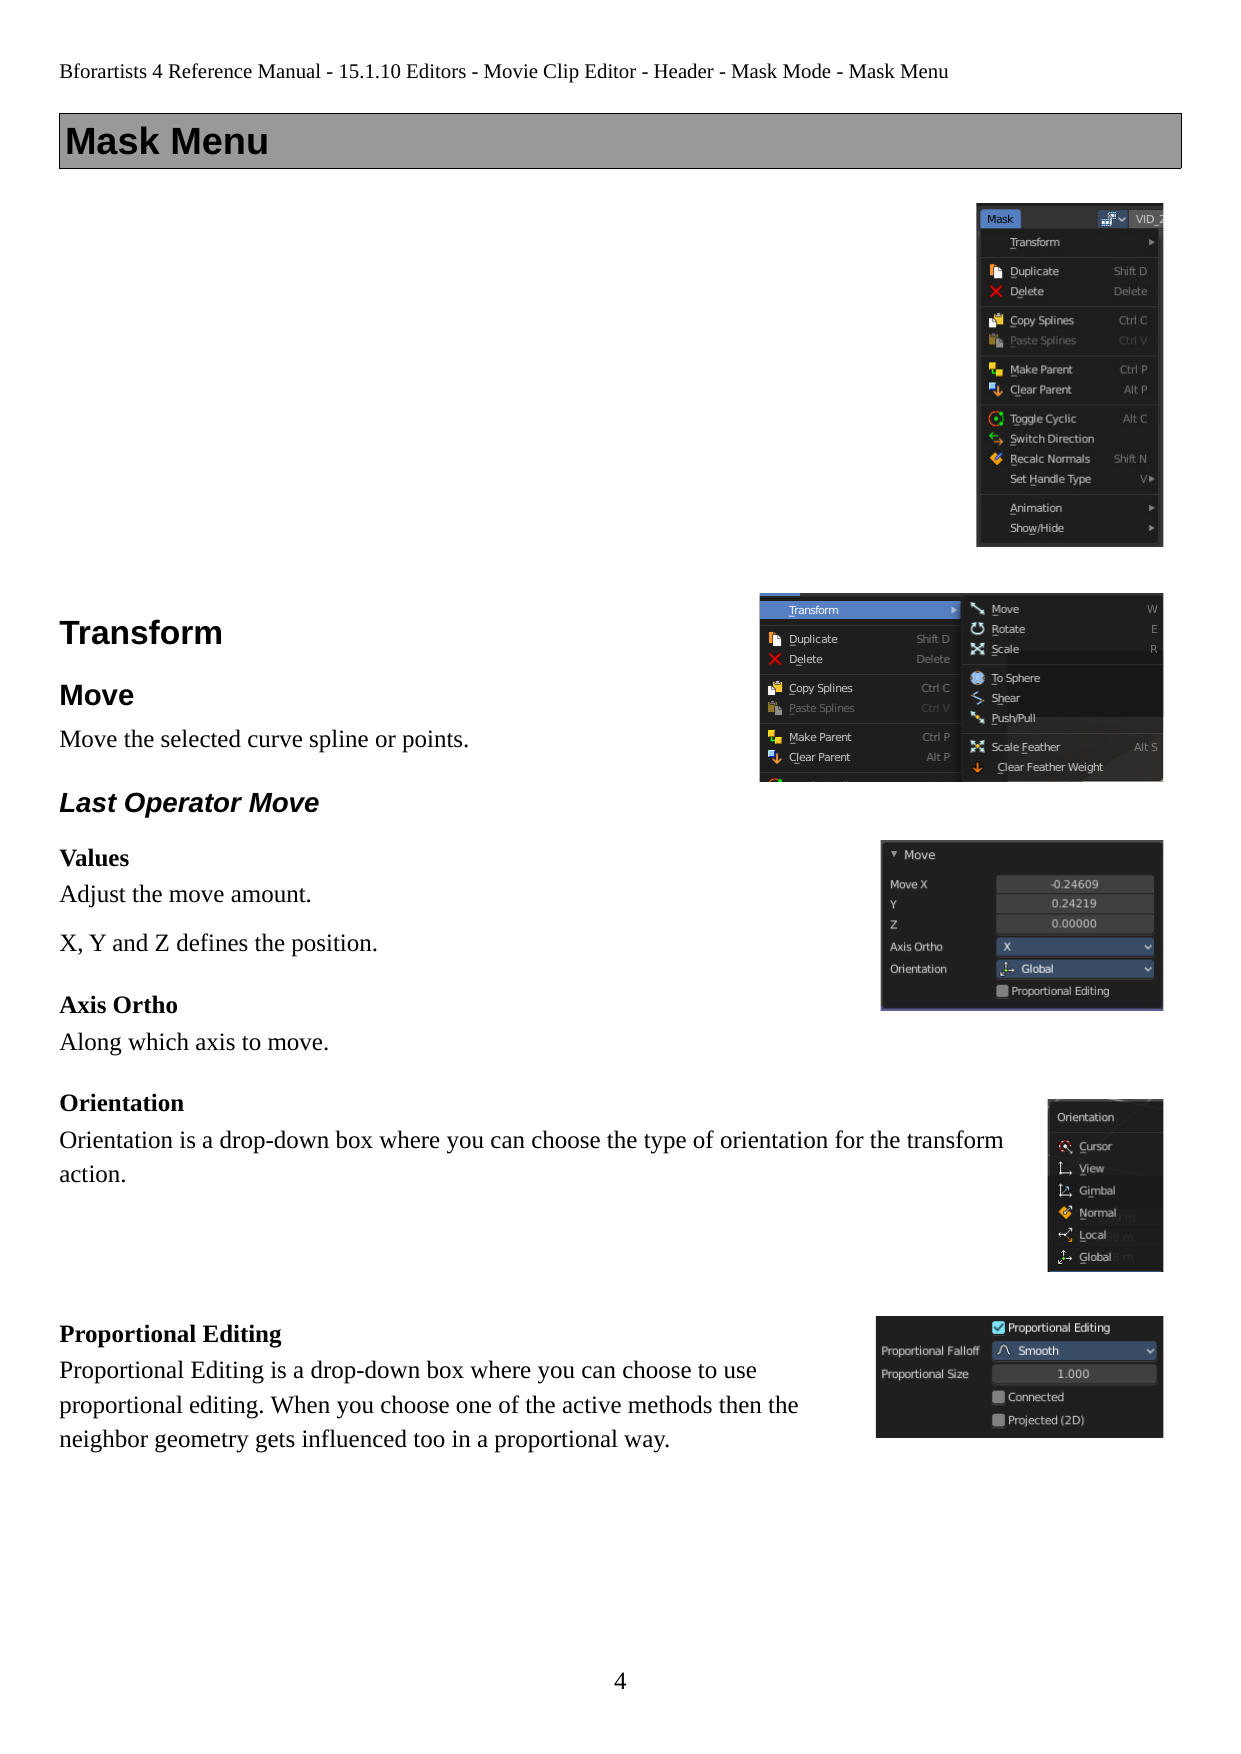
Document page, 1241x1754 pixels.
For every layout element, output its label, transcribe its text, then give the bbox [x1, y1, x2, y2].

subtitle Last Operator Move [59, 786, 1181, 818]
text Move the selected curve spline or points. [59, 724, 759, 753]
picture [759, 593, 1164, 782]
subtitle [1164, 678, 1181, 712]
subtitle Values [59, 843, 880, 872]
text Proportional Editing is a drop-down box where you can choose to use proportional editing. When you choose one of the active methods then the neighbor geometry gets influenced too in a proportional way. [59, 1356, 1181, 1453]
text X, Y and Z defines the position. [59, 928, 880, 957]
subtitle Transform [59, 612, 759, 651]
picture [875, 1316, 1164, 1438]
table_header Mask Menu [60, 114, 1181, 168]
subtitle Orientation [59, 1088, 1181, 1117]
subtitle Axis Ortho [59, 990, 1181, 1019]
picture [1047, 1099, 1164, 1272]
subtitle Proportional Editing [59, 1319, 875, 1348]
text Along which axis to move. [59, 1027, 1181, 1055]
picture [976, 203, 1164, 547]
subtitle [1164, 843, 1181, 872]
text Orientation is a drop-down box where you can choose the type of orientation for the transform action. [59, 1125, 1047, 1188]
subtitle [1164, 1319, 1181, 1348]
text [1164, 879, 1181, 908]
subtitle [1164, 612, 1181, 651]
picture [880, 840, 1164, 1011]
subtitle Move [59, 678, 759, 712]
text Adjust the move amount. [59, 879, 880, 908]
